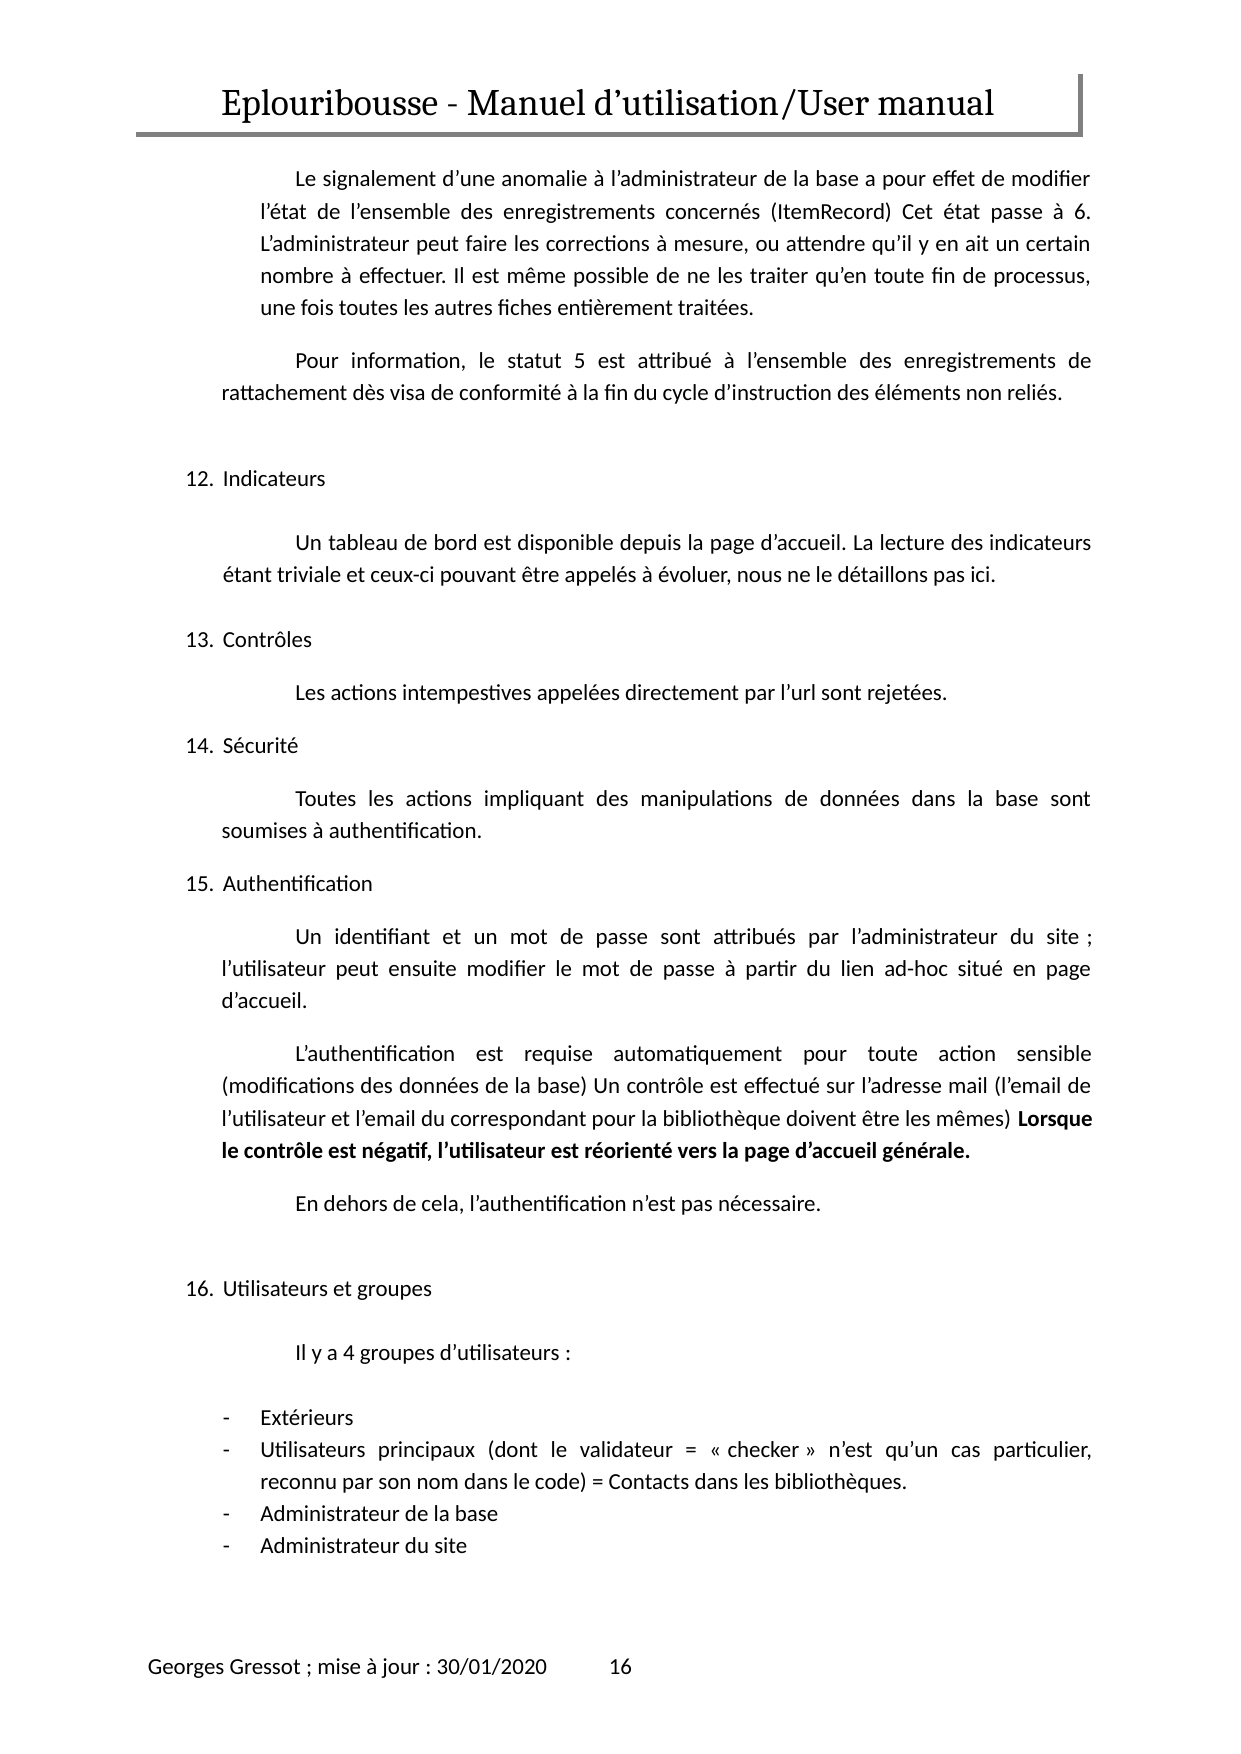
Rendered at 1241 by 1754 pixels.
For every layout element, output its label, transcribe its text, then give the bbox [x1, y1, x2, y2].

text Un identifiant et un mot de passe sont attribués par l’administrateur du site ; l’utilisateur peut ensuite modifier le mot de passe à partir du lien ad-hoc situé en page d’accueil. [221, 922, 1093, 1014]
list Authentification [185, 869, 1093, 897]
list Utilisateurs et groupes [185, 1274, 1093, 1302]
text En dehors de cela, l’authentification n’est pas nécessaire. [221, 1189, 1093, 1217]
list Indicateurs [185, 464, 1093, 492]
text Toutes les actions impliquant des manipulations de données dans la base sont soumises à authentification. [221, 784, 1093, 844]
list Contrôles [185, 625, 1093, 653]
list Un tableau de bord est disponible depuis la page d’accueil. La lecture des indicateurs étant triviale et ceux-ci pouvant être appelés à évoluer, nous ne le détaillons pas ici. [223, 528, 1093, 588]
text L’authentification est requise automatiquement pour toute action sensible (modifications des données de la base) Un contrôle est effectué sur l’adresse mail (l’email de l’utilisateur et l’email du correspondant pour la bibliothèque doivent être les mêmes) Lorsque le contrôle est négatif, l’utilisateur est réorienté vers la page d’accueil générale. [221, 1039, 1093, 1164]
list Le signalement d’une anomalie à l’administrateur de la base a pour effet de modifier l’état de l’ensemble des enregistrements concernés (ItemRecord) Cet état passe à 6. L’administrateur peut faire les corrections à mesure, ou attendre qu’il y en ait un certain nombre à effectuer. Il est même possible de ne les traiter qu’en toute fin de processus, une fois toutes les autres fiches entièrement traitées. [260, 164, 1093, 321]
list Administrateur du site [223, 1532, 1093, 1560]
list Sécurité [185, 731, 1093, 759]
text Pour information, le statut 5 est attribué à l’ensemble des enregistrements de rattachement dès visa de conformité à la fin du cycle d’instruction des éléments non reliés. [221, 346, 1093, 407]
list Il y a 4 groupes d’utilisateurs : [295, 1338, 1093, 1367]
list Extérieurs [223, 1403, 1093, 1431]
list Utilisateurs principaux (dont le validateur = « checker » n’est qu’un cas particulier, reconnu par son nom dans le code) = Contacts dans les bibliothèques. [223, 1435, 1093, 1495]
list Administrateur de la base [223, 1499, 1093, 1527]
text Les actions intempestives appelées directement par l’url sont rejetées. [221, 678, 1093, 706]
